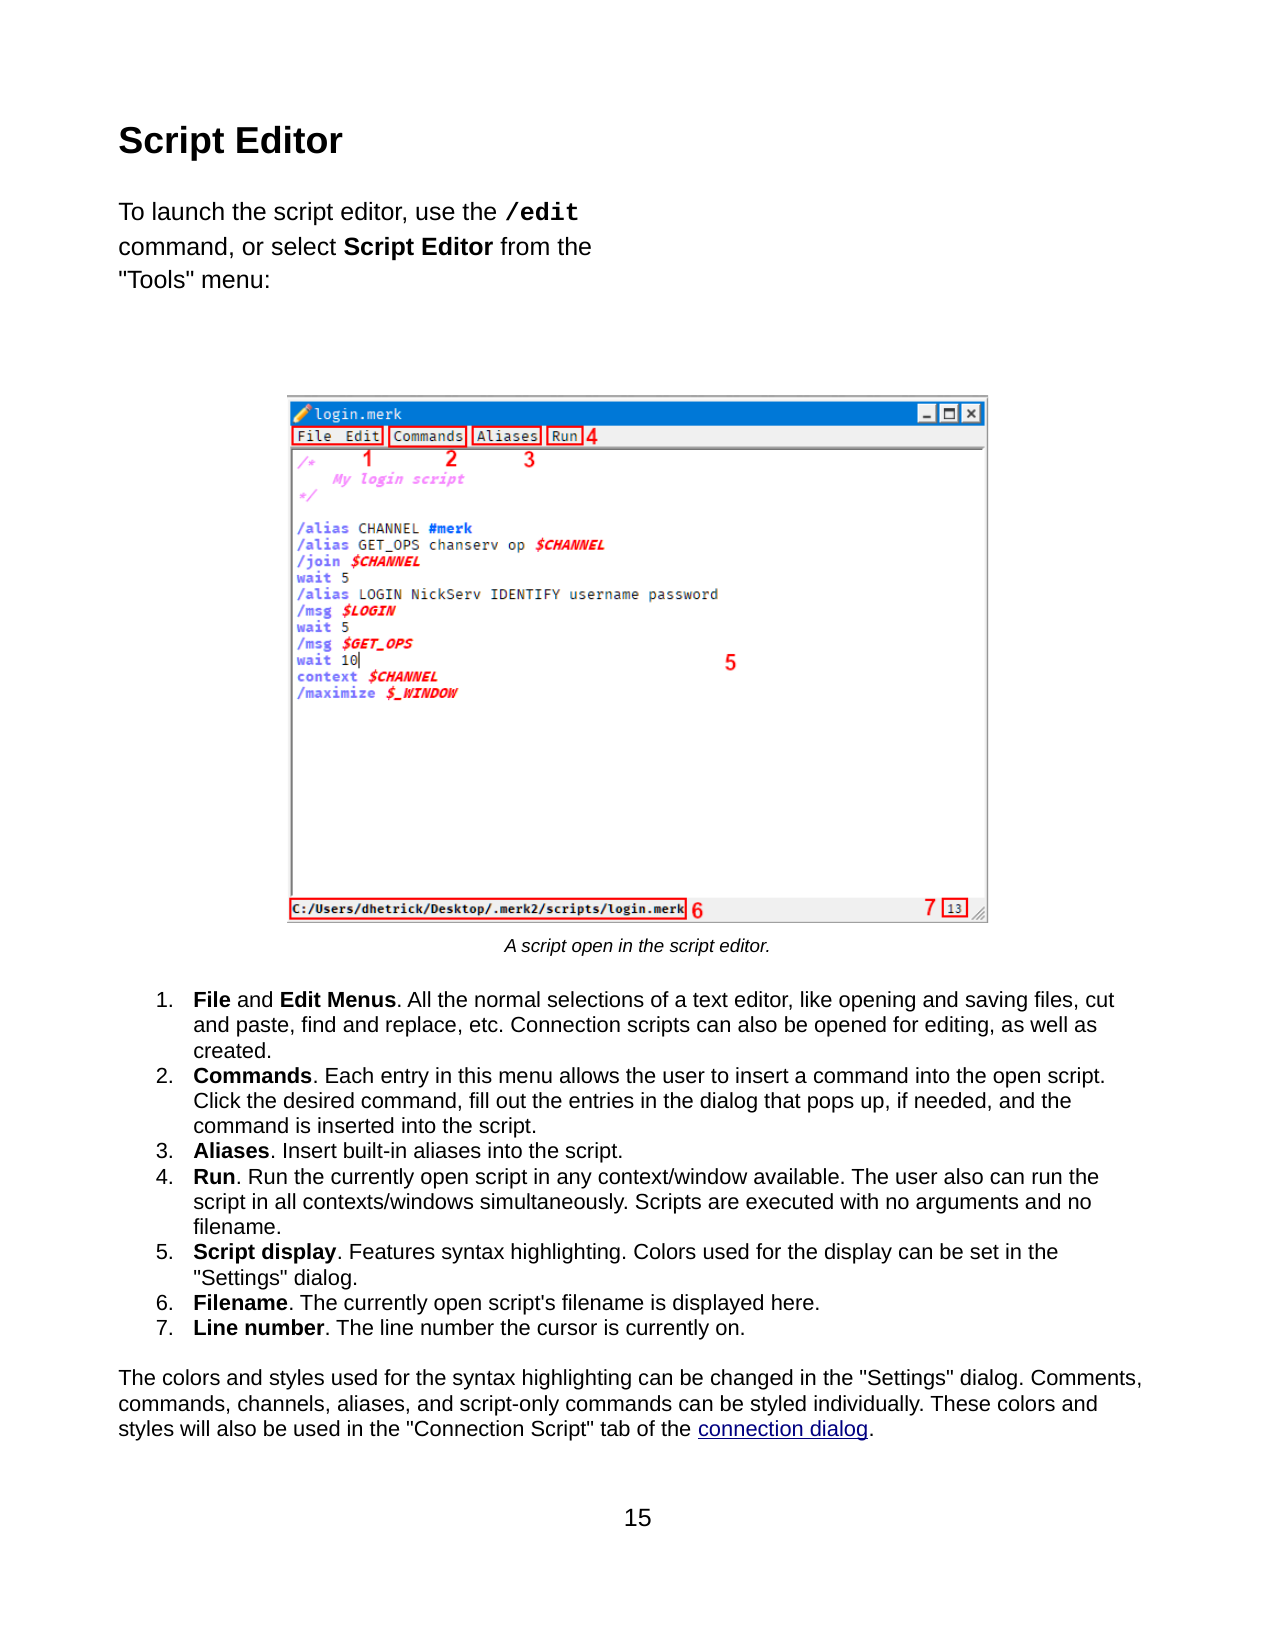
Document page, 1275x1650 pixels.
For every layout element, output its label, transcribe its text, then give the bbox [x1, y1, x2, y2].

table_header [638, 174, 1157, 336]
text A script open in the script editor. [307, 923, 968, 956]
picture [287, 395, 989, 923]
list Script display. Features syntax highlighting. Colors used for the display can be set in the "Settings" dialog. [156, 1239, 1157, 1290]
table_header To launch the script editor, use the /edit command, or select Script Editor from the "Tools" menu: [118, 174, 637, 336]
list File and Edit Menus. All the normal selections of a text editor, like opening and saving files, cut and paste, find and replace, etc. Connection scripts can also be opened for editing, as well as created. [156, 987, 1157, 1063]
list Commands. Each entry in this menu allows the user to insert a command into the open script. Click the desired command, fill out the entries in the dialog that pops up, if needed, and the command is inserted into the script. [156, 1063, 1157, 1138]
list Filename. The currently open script's filename is displayed here. [156, 1290, 1157, 1315]
list Aliases. Insert built-in aliases into the script. [156, 1138, 1157, 1164]
subtitle Script Editor [118, 118, 1157, 161]
text The colors and styles used for the syntax highlighting can be changed in the "Settings" dialog. Comments, commands, channels, aliases, and script-only commands can be styled individually. These colors and styles will also be used in the "Connection Script" tab of the connection dialog. [118, 1365, 1157, 1441]
list Run. Run the currently open script in any context/window available. The user also can run the script in all contexts/windows simultaneously. Scripts are executed with no arguments and no filename. [156, 1164, 1157, 1239]
list Line number. The line number the cursor is currently on. [156, 1315, 1157, 1340]
